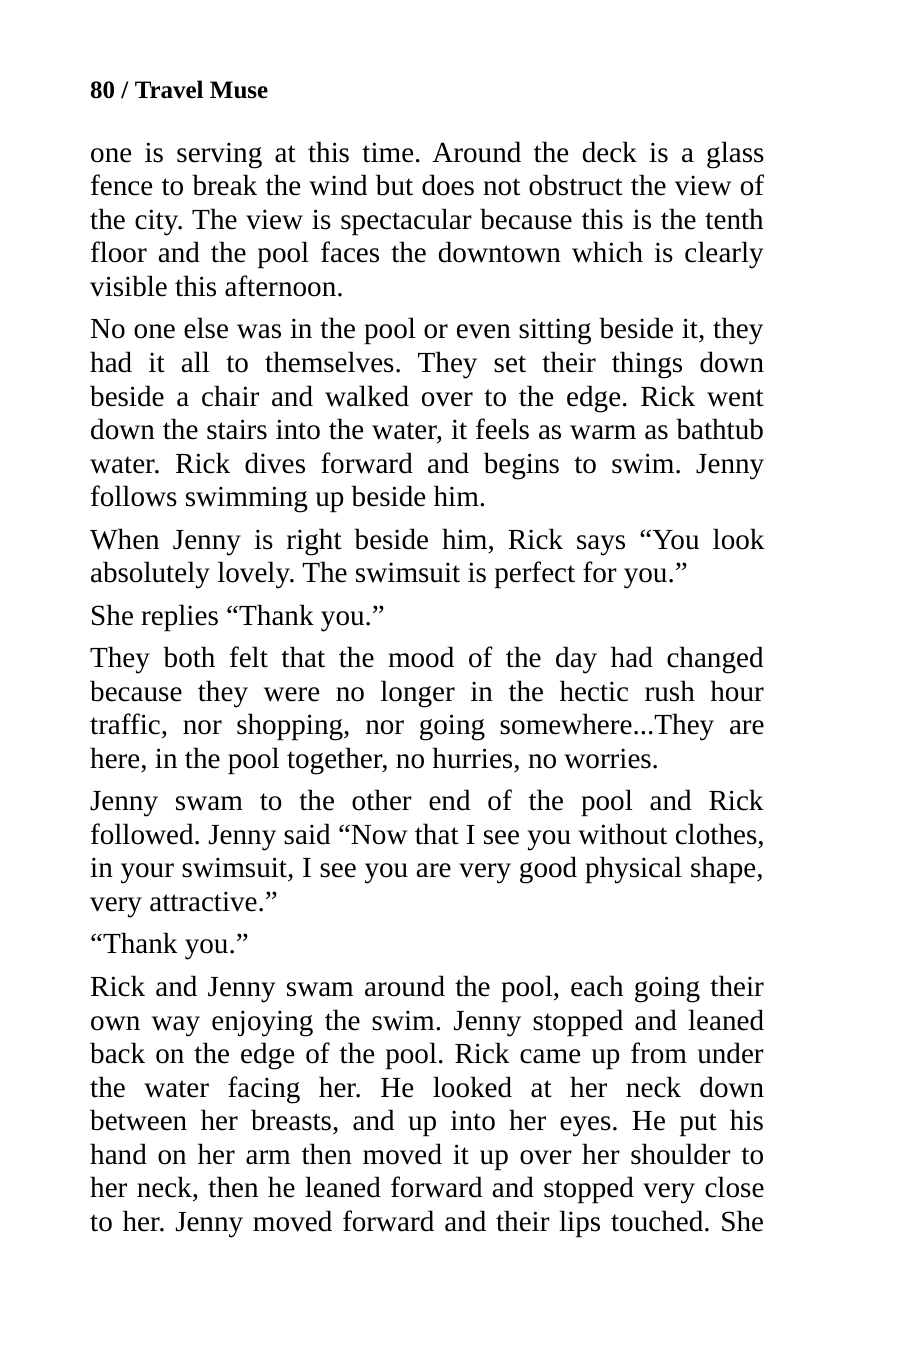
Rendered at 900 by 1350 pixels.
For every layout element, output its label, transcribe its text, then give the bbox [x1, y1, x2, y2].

text No one else was in the pool or even sitting beside it, they had it all to themselves. They set their things down beside a chair and walked over to the edge. Rick went down the stairs into the water, it feels as warm as bathtub water. Rick dives forward and begins to swim. Jenny follows swimming up beside him. [90, 312, 765, 513]
text She replies “Thank you.” [90, 598, 765, 631]
text When Jenny is right beside him, Rick says “You look absolutely lovely. The swimsuit is perfect for you.” [90, 522, 765, 589]
text They both felt that the mood of the day had changed because they were no longer in the hectic rush hour traffic, nor shopping, nor going somewhere...They are here, in the pool together, no hurries, no worries. [90, 640, 765, 774]
text Rick and Jenny swam around the pool, each going their own way enjoying the swim. Jenny stopped and leaned back on the edge of the pool. Rick came up from under the water facing her. He looked at her neck down between her breasts, and up into her eyes. He put his hand on her arm then moved it up over her shoulder to her neck, then he leaned forward and stopped very close to her. Jenny moved forward and their lips touched. She [90, 969, 765, 1237]
text “Thank you.” [90, 927, 765, 960]
text Jenny swam to the other end of the pool and Rick followed. Jenny said “Now that I see you without clothes, in your swimsuit, I see you are very good physical shape, very attractive.” [90, 783, 765, 918]
text one is serving at this time. Around the deck is a glass fence to break the wind but does not obstruct the view of the city. The view is spectacular because this is the tenth floor and the pool faces the downtown which is clearly visible this afternoon. [90, 135, 765, 303]
